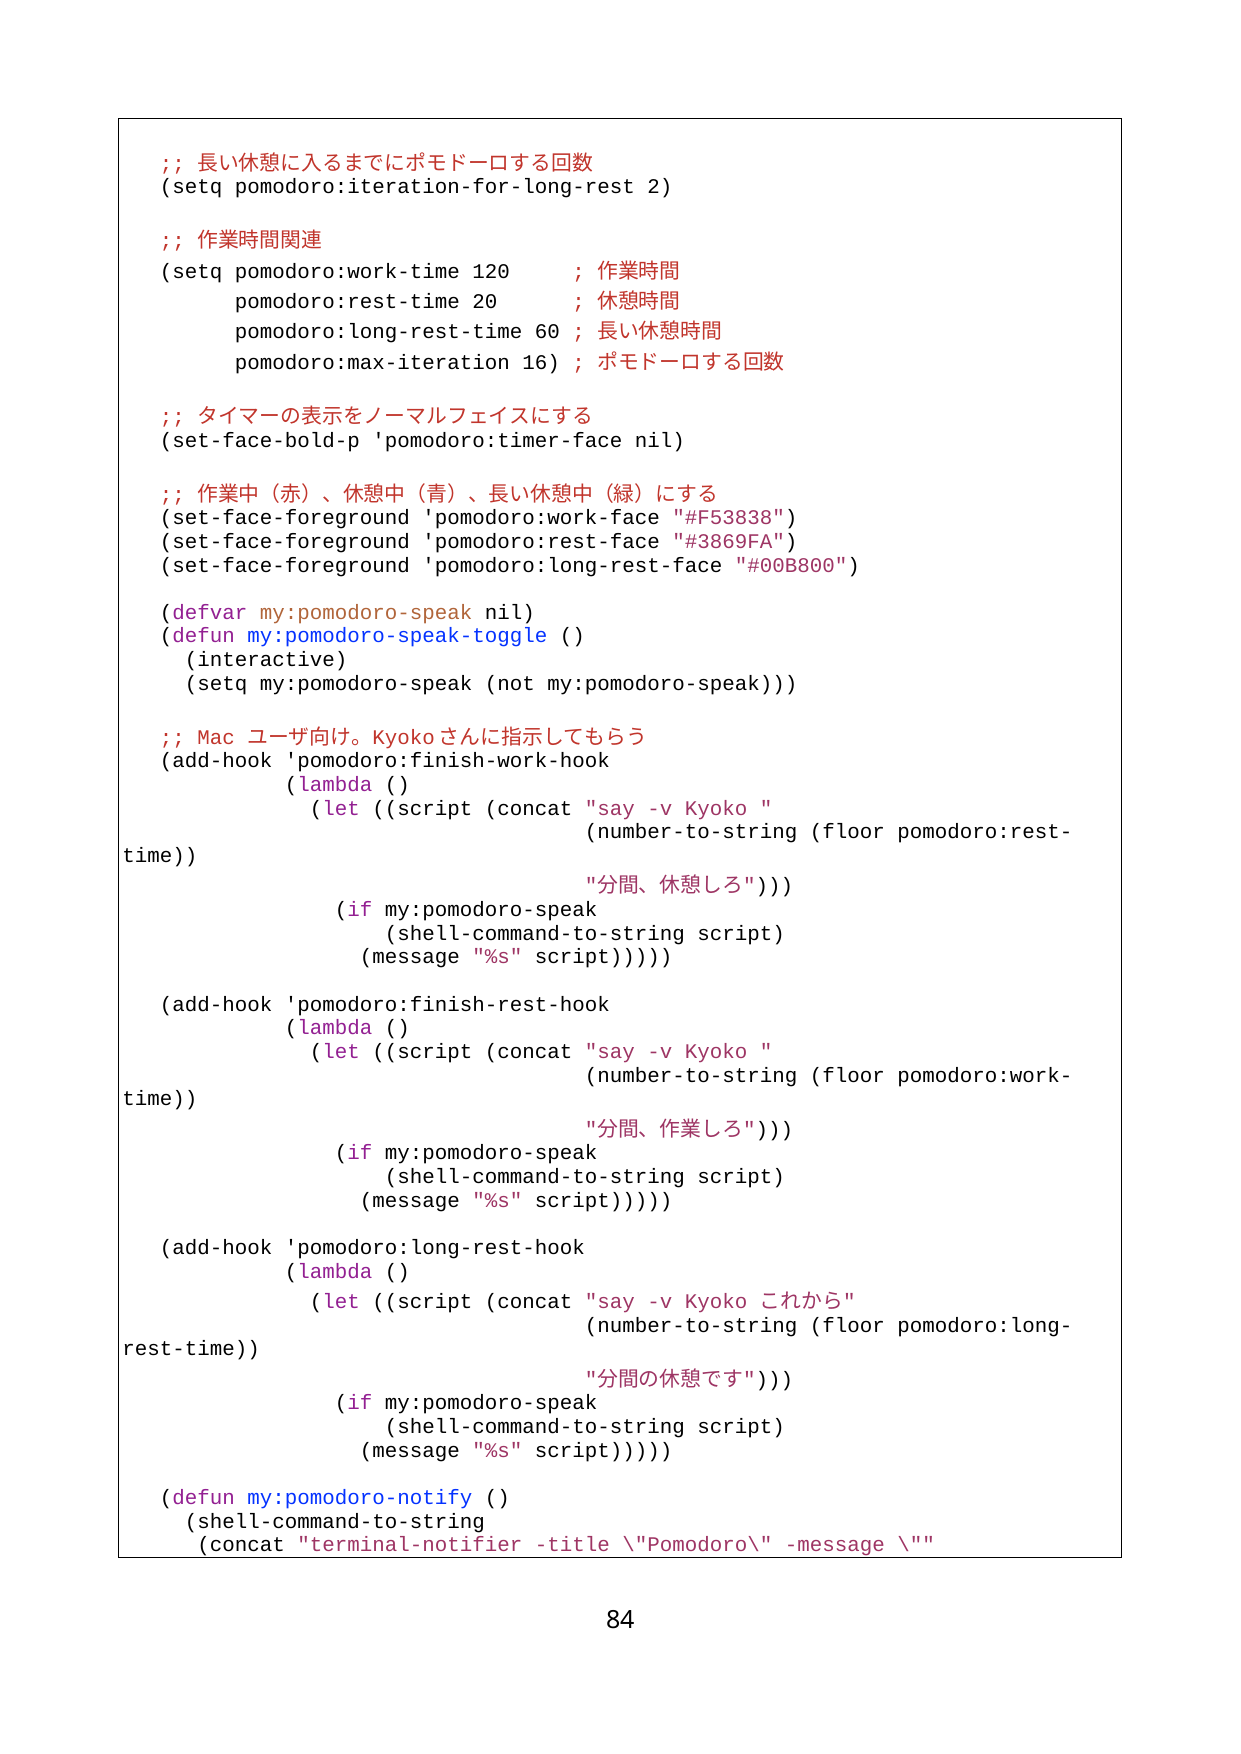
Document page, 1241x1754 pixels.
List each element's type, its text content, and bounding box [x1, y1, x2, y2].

text (let ((script (concat "say -v Kyoko " [119, 794, 1121, 817]
text (defun my:pomodoro-speak-toggle () [119, 622, 1121, 645]
text (interactive) [119, 645, 1121, 669]
text (setq pomodoro:work-time 120 ; 作業時間 [119, 250, 1121, 280]
text (lambda () [119, 1013, 1121, 1037]
text (add-hook 'pomodoro:long-rest-hook [119, 1233, 1121, 1257]
text (lambda () [119, 770, 1121, 794]
text (message "%s" script))))) [119, 1436, 1121, 1459]
text "分間、休憩しろ"))) [119, 865, 1121, 895]
text (set-face-foreground 'pomodoro:long-rest-face "#00B800") [119, 551, 1121, 574]
text (setq pomodoro:iteration-for-long-rest 2) [119, 172, 1121, 196]
text "分間、作業しろ"))) [119, 1108, 1121, 1138]
text (set-face-foreground 'pomodoro:work-face "#F53838") [119, 503, 1121, 527]
text (add-hook 'pomodoro:finish-work-hook [119, 747, 1121, 770]
text (add-hook 'pomodoro:finish-rest-hook [119, 990, 1121, 1013]
text (number-to-string (floor pomodoro:rest-time)) [119, 817, 1121, 865]
text (number-to-string (floor pomodoro:work-time)) [119, 1061, 1121, 1108]
text (message "%s" script))))) [119, 942, 1121, 966]
text ;; 作業中（赤）、休憩中（青）、長い休憩中（緑）にする [119, 473, 1121, 503]
text pomodoro:long-rest-time 60 ; 長い休憩時間 [119, 311, 1121, 341]
text (if my:pomodoro-speak [119, 1388, 1121, 1412]
text (let ((script (concat "say -v Kyoko " [119, 1037, 1121, 1061]
text (if my:pomodoro-speak [119, 895, 1121, 919]
text (setq my:pomodoro-speak (not my:pomodoro-speak))) [119, 669, 1121, 692]
text (let ((script (concat "say -v Kyoko これから" [119, 1280, 1121, 1311]
text (defvar my:pomodoro-speak nil) [119, 598, 1121, 622]
text "分間の休憩です"))) [119, 1358, 1121, 1388]
text (shell-command-to-string script) [119, 1162, 1121, 1186]
text (if my:pomodoro-speak [119, 1138, 1121, 1162]
text pomodoro:rest-time 20 ; 休憩時間 [119, 280, 1121, 311]
text ;; タイマーの表示をノーマルフェイスにする [119, 395, 1121, 426]
text (set-face-foreground 'pomodoro:rest-face "#3869FA") [119, 527, 1121, 551]
text (concat "terminal-notifier -title \"Pomodoro\" -message \"" [119, 1530, 1121, 1557]
text (shell-command-to-string script) [119, 919, 1121, 942]
text (set-face-bold-p 'pomodoro:timer-face nil) [119, 426, 1121, 449]
text ;; Mac ユーザ向け。Kyokoさんに指示してもらう [119, 716, 1121, 747]
text (shell-command-to-string [119, 1507, 1121, 1530]
text (defun my:pomodoro-notify () [119, 1483, 1121, 1507]
text (shell-command-to-string script) [119, 1412, 1121, 1436]
text pomodoro:max-iteration 16) ; ポモドーロする回数 [119, 341, 1121, 372]
text (number-to-string (floor pomodoro:long-rest-time)) [119, 1311, 1121, 1358]
text (message "%s" script))))) [119, 1186, 1121, 1209]
text (lambda () [119, 1257, 1121, 1280]
text ;; 作業時間関連 [119, 219, 1121, 250]
text ;; 長い休憩に入るまでにポモドーロする回数 [119, 142, 1121, 172]
